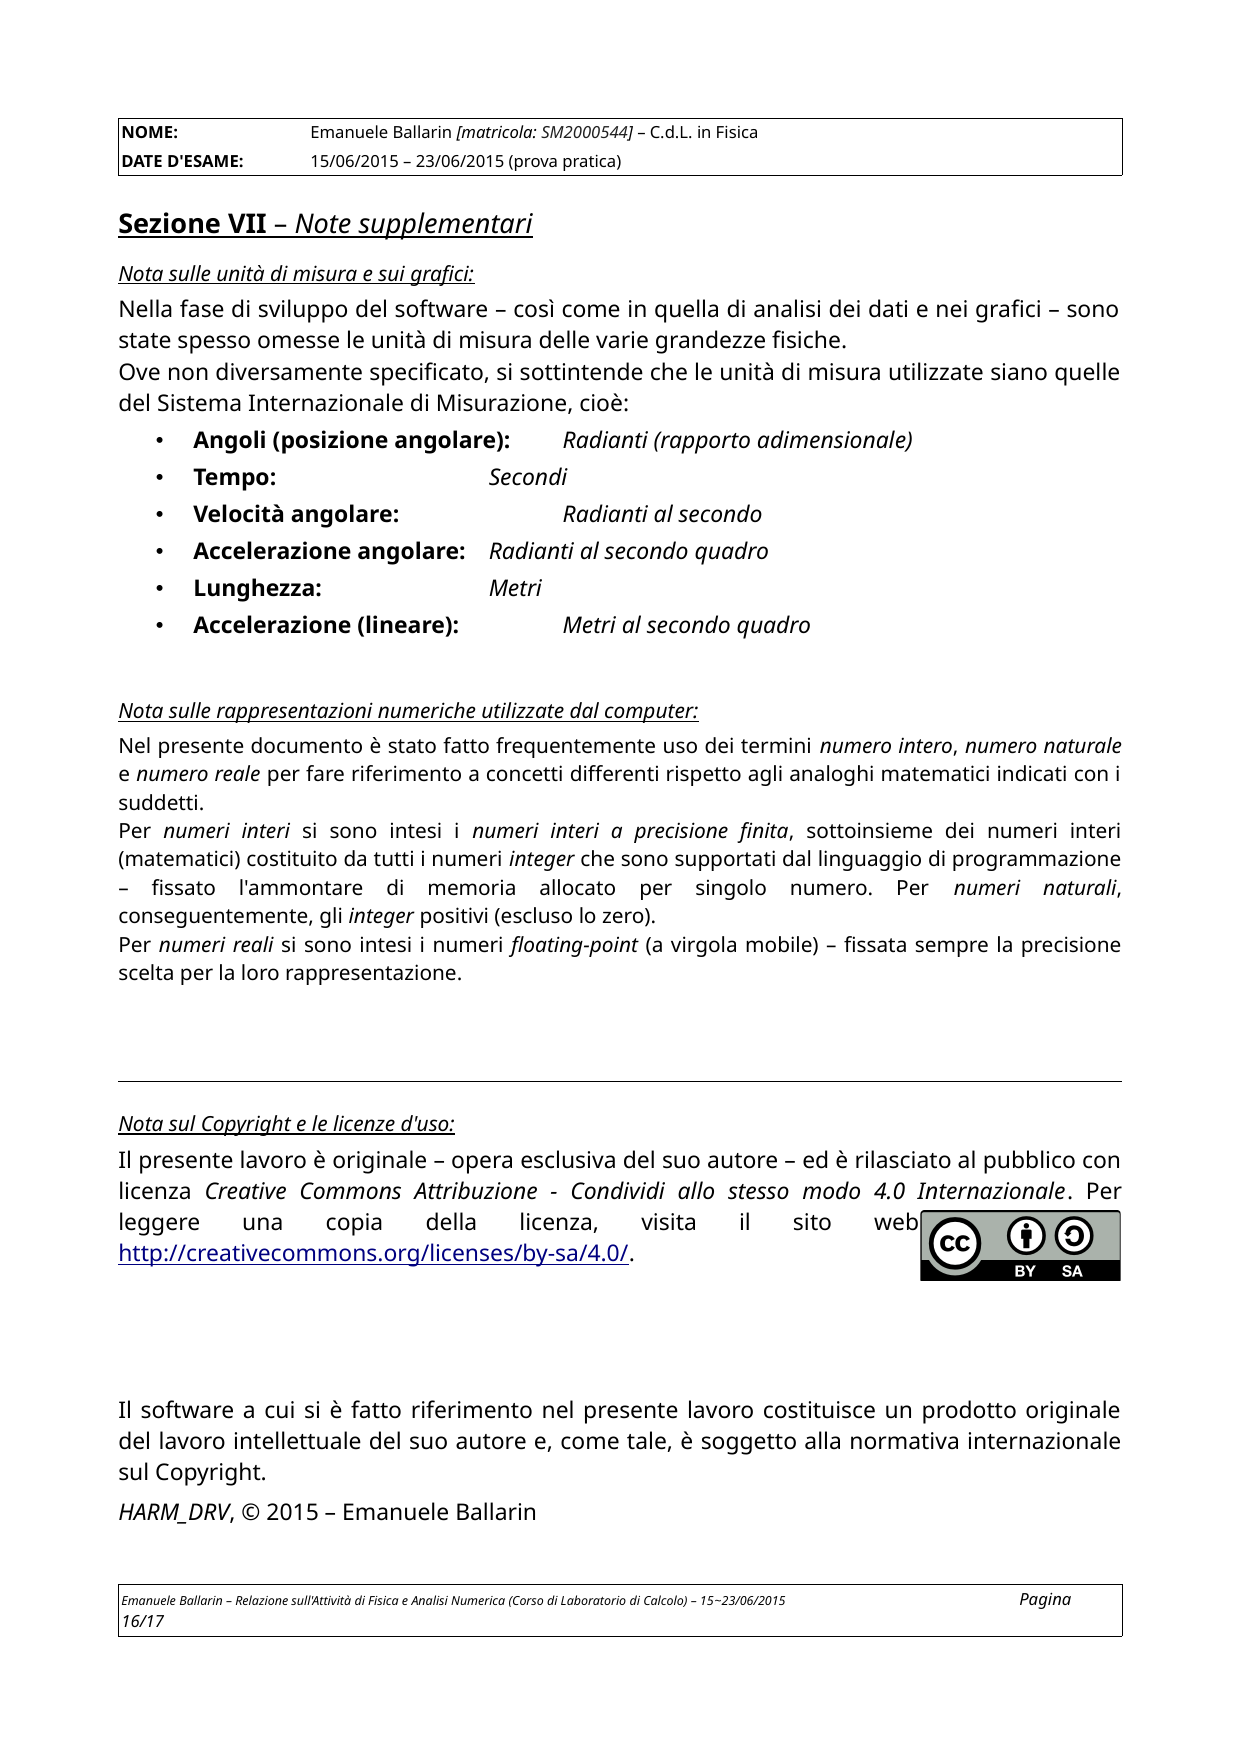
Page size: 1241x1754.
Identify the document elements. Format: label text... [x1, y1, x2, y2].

text HARM_DRV, © 2015 – Emanuele Ballarin [118, 1496, 1122, 1527]
picture [920, 1210, 1121, 1281]
text Per numeri reali si sono intesi i numeri floating-point (a virgola mobile) – fissata sempre la precisione scelta per la loro rappresentazione. [118, 930, 1122, 987]
list Accelerazione (lineare): Metri al secondo quadro [156, 608, 1122, 640]
text Il software a cui si è fatto riferimento nel presente lavoro costituisce un prodotto originale del lavoro intellettuale del suo autore e, come tale, è soggetto alla normativa internazionale sul Copyright. [118, 1393, 1122, 1487]
list Accelerazione angolare: Radianti al secondo quadro [156, 534, 1122, 566]
list Angoli (posizione angolare): Radianti (rapporto adimensionale) [156, 424, 1122, 455]
text Nella fase di sviluppo del software – così come in quella di analisi dei dati e nei grafici – sono state spesso omesse le unità di misura delle varie grandezze fisiche. [118, 293, 1122, 355]
text Il presente lavoro è originale – opera esclusiva del suo autore – ed è rilasciato al pubblico con licenza Creative Commons Attribuzione - Condividi allo stesso modo 4.0 Internazionale. Per leggere una copia della licenza, visita il sito web http://creativecommons.org/licenses/by-sa/4.0/. [118, 1143, 1122, 1268]
text Per numeri interi si sono intesi i numeri interi a precisione finita, sottoinsieme dei numeri interi (matematici) costituito da tutti i numeri integer che sono supportati dal linguaggio di programmazione – fissato l'ammontare di memoria allocato per singolo numero. Per numeri naturali, conseguentemente, gli integer positivi (escluso lo zero). [118, 816, 1122, 930]
text Nota sulle unità di misura e sui grafici: [118, 259, 1122, 287]
text Nota sul Copyright e le licenze d'uso: [118, 1109, 1122, 1138]
list Velocità angolare: Radianti al secondo [156, 498, 1122, 529]
text Sezione VII – Note supplementari [118, 205, 1122, 242]
text Ove non diversamente specificato, si sottintende che le unità di misura utilizzate siano quelle del Sistema Internazionale di Misurazione, cioè: [118, 355, 1122, 418]
list Tempo: Secondi [156, 461, 1122, 492]
list Lunghezza: Metri [156, 572, 1122, 603]
text Nel presente documento è stato fatto frequentemente uso dei termini numero intero, numero naturale e numero reale per fare riferimento a concetti differenti rispetto agli analoghi matematici indicati con i suddetti. [118, 731, 1122, 816]
text Nota sulle rappresentazioni numeriche utilizzate dal computer: [118, 697, 1122, 725]
